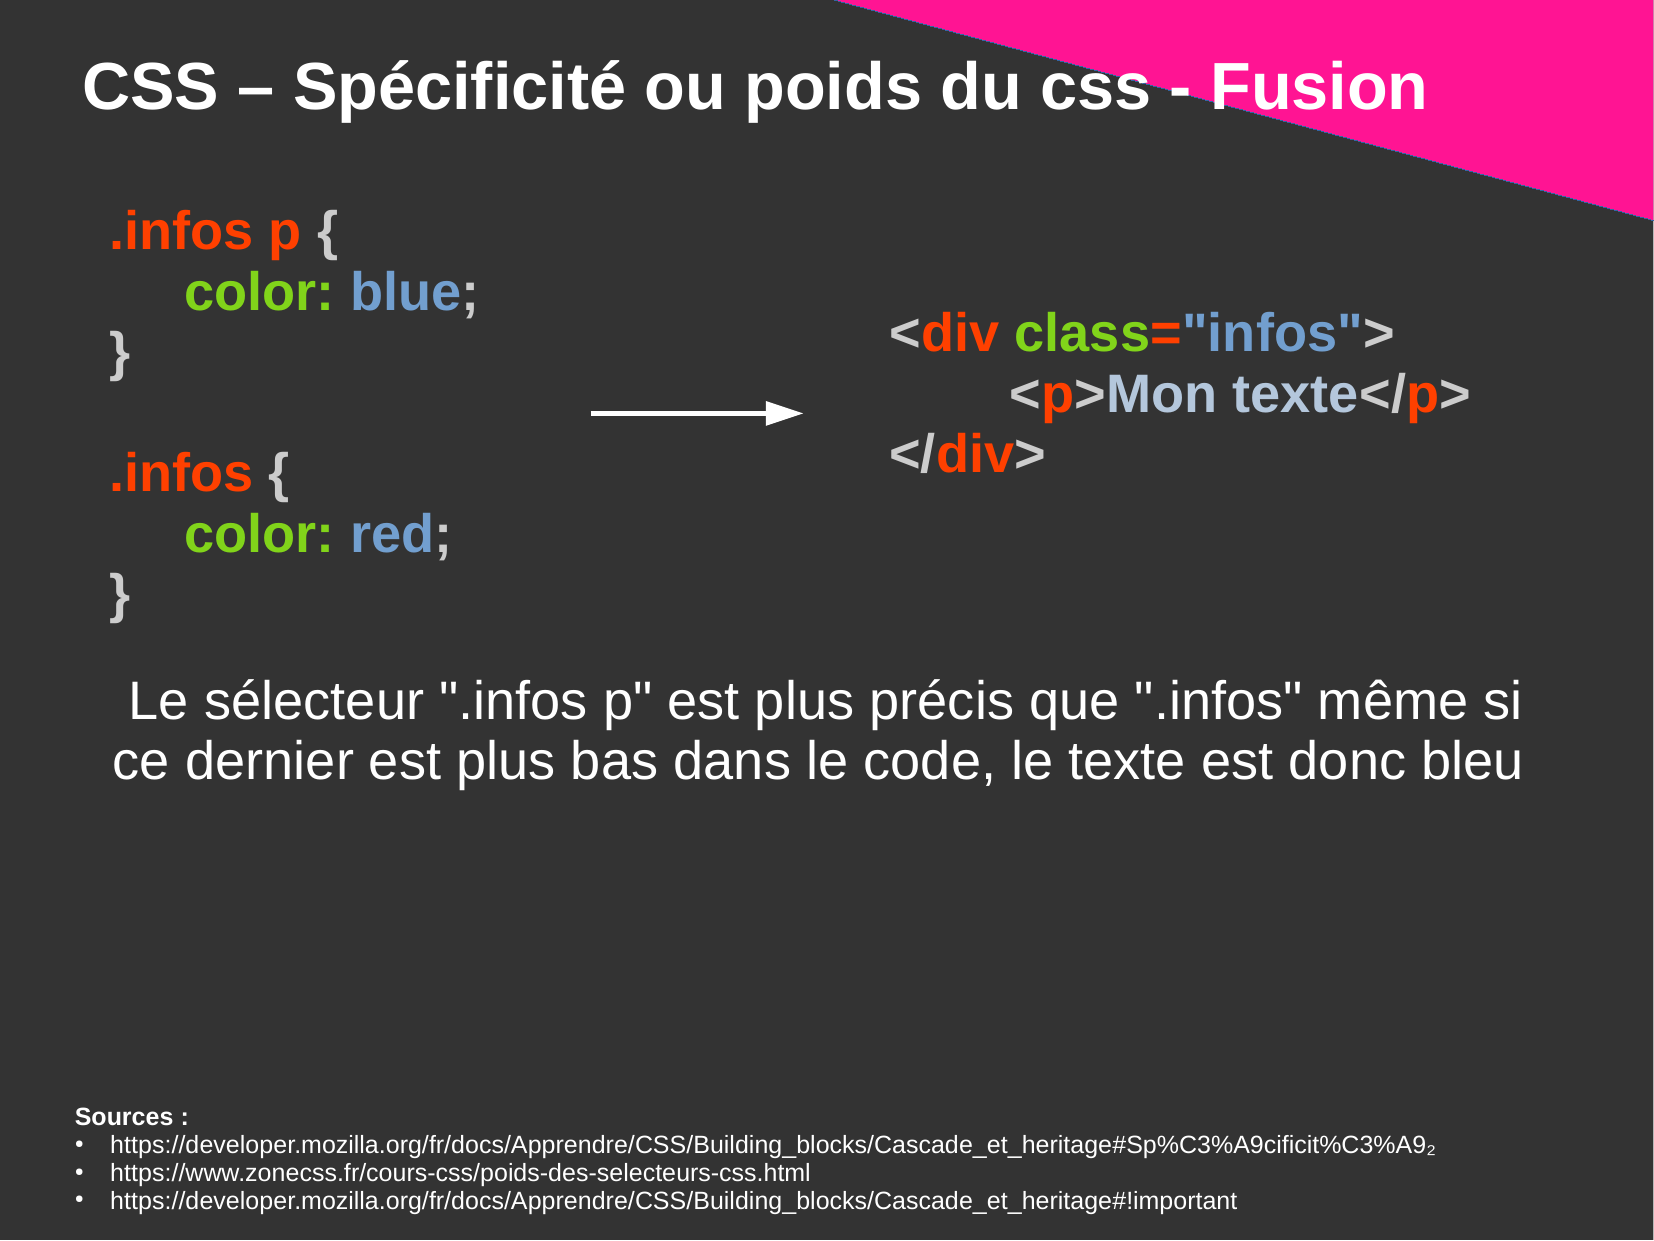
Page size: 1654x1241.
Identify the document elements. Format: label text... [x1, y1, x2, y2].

title Le sélecteur ".infos p" est plus précis que ".infos" même si ce dernier est plus bas dans le code, le texte est donc bleu [94, 670, 1560, 792]
text_box [834, 0, 1654, 221]
text_box <div class="infos"> <p>Mon texte</p> </div> [874, 295, 1571, 492]
text_box .infos p { color: blue; } .infos { color: red; } [94, 193, 804, 670]
text_box Sources : https://developer.mozilla.org/fr/docs/Apprendre/CSS/Building_blocks/Cascade_et_heritage#Sp%C3%A9cificit%C3%A9₂ https://www.zonecss.fr/cours-css/poids-des-selecteurs-css.html https://developer.mozilla.org/fr/docs/Apprendre/CSS/Building_blocks/Cascade_et_heritage#!important [60, 1095, 1546, 1241]
title CSS – Spécificité ou poids du css - Fusion [82, 49, 1571, 162]
